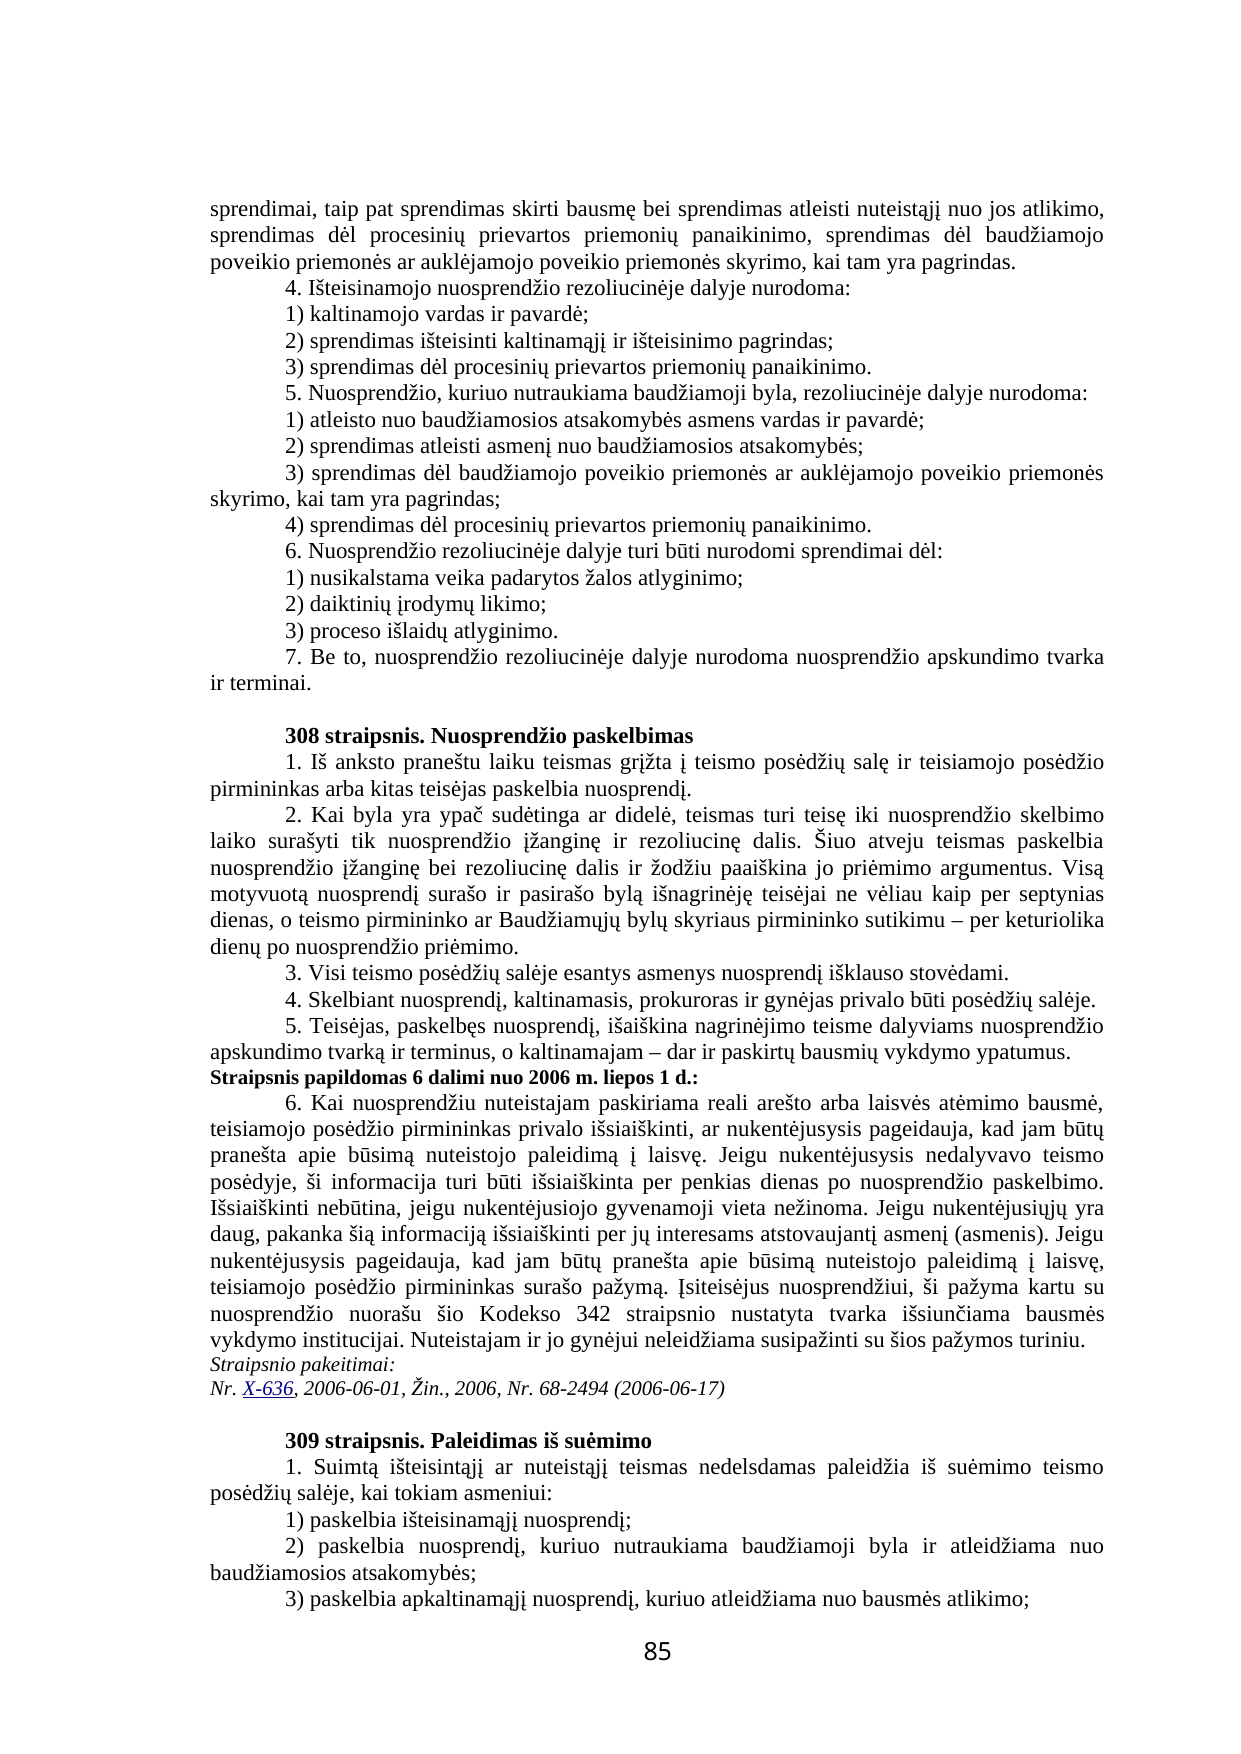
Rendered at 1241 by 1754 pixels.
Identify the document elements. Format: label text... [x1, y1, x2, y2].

text 4. Išteisinamojo nuosprendžio rezoliucinėje dalyje nurodoma: [210, 274, 1106, 300]
text 4. Skelbiant nuosprendį, kaltinamasis, prokuroras ir gynėjas privalo būti posėdžių salėje. [210, 986, 1106, 1012]
text sprendimai, taip pat sprendimas skirti bausmę bei sprendimas atleisti nuteistąjį nuo jos atlikimo, sprendimas dėl procesinių prievartos priemonių panaikinimo, sprendimas dėl baudžiamojo poveikio priemonės ar auklėjamojo poveikio priemonės skyrimo, kai tam yra pagrindas. [210, 195, 1106, 274]
text Straipsnis papildomas 6 dalimi nuo 2006 m. liepos 1 d.: [210, 1065, 1106, 1089]
text 3) sprendimas dėl procesinių prievartos priemonių panaikinimo. [210, 353, 1106, 379]
text 2. Kai byla yra ypač sudėtinga ar didelė, teismas turi teisę iki nuosprendžio skelbimo laiko surašyti tik nuosprendžio įžanginę ir rezoliucinę dalis. Šiuo atveju teismas paskelbia nuosprendžio įžanginę bei rezoliucinę dalis ir žodžiu paaiškina jo priėmimo argumentus. Visą motyvuotą nuosprendį surašo ir pasirašo bylą išnagrinėję teisėjai ne vėliau kaip per septynias dienas, o teismo pirmininko ar Baudžiamųjų bylų skyriaus pirmininko sutikimu – per keturiolika dienų po nuosprendžio priėmimo. [210, 801, 1106, 959]
text 5. Teisėjas, paskelbęs nuosprendį, išaiškina nagrinėjimo teisme dalyviams nuosprendžio apskundimo tvarką ir terminus, o kaltinamajam – dar ir paskirtų bausmių vykdymo ypatumus. [210, 1012, 1106, 1065]
text 6. Nuosprendžio rezoliucinėje dalyje turi būti nurodomi sprendimai dėl: [210, 538, 1106, 564]
text 1. Suimtą išteisintąjį ar nuteistąjį teismas nedelsdamas paleidžia iš suėmimo teismo posėdžių salėje, kai tokiam asmeniui: [210, 1453, 1106, 1506]
text 1. Iš anksto praneštu laiku teismas grįžta į teismo posėdžių salę ir teisiamojo posėdžio pirmininkas arba kitas teisėjas paskelbia nuosprendį. [210, 748, 1106, 801]
text 6. Kai nuosprendžiu nuteistajam paskiriama reali arešto arba laisvės atėmimo bausmė, teisiamojo posėdžio pirmininkas privalo išsiaiškinti, ar nukentėjusysis pageidauja, kad jam būtų pranešta apie būsimą nuteistojo paleidimą į laisvę. Jeigu nukentėjusysis nedalyvavo teismo posėdyje, ši informacija turi būti išsiaiškinta per penkias dienas po nuosprendžio paskelbimo. Išsiaiškinti nebūtina, jeigu nukentėjusiojo gyvenamoji vieta nežinoma. Jeigu nukentėjusiųjų yra daug, pakanka šią informaciją išsiaiškinti per jų interesams atstovaujantį asmenį (asmenis). Jeigu nukentėjusysis pageidauja, kad jam būtų pranešta apie būsimą nuteistojo paleidimą į laisvę, teisiamojo posėdžio pirmininkas surašo pažymą. Įsiteisėjus nuosprendžiui, ši pažyma kartu su nuosprendžio nuorašu šio Kodekso 342 straipsnio nustatyta tvarka išsiunčiama bausmės vykdymo institucijai. Nuteistajam ir jo gynėjui neleidžiama susipažinti su šios pažymos turiniu. [210, 1089, 1106, 1352]
text 2) sprendimas išteisinti kaltinamąjį ir išteisinimo pagrindas; [210, 327, 1106, 353]
text 309 straipsnis. Paleidimas iš suėmimo [210, 1427, 1106, 1453]
text 1) kaltinamojo vardas ir pavardė; [210, 300, 1106, 327]
text Straipsnio pakeitimai: [210, 1352, 1106, 1376]
text 2) paskelbia nuosprendį, kuriuo nutraukiama baudžiamoji byla ir atleidžiama nuo baudžiamosios atsakomybės; [210, 1532, 1106, 1585]
text 7. Be to, nuosprendžio rezoliucinėje dalyje nurodoma nuosprendžio apskundimo tvarka ir terminai. [210, 643, 1106, 696]
text 5. Nuosprendžio, kuriuo nutraukiama baudžiamoji byla, rezoliucinėje dalyje nurodoma: [210, 379, 1106, 406]
text 1) atleisto nuo baudžiamosios atsakomybės asmens vardas ir pavardė; [210, 406, 1106, 432]
text 3. Visi teismo posėdžių salėje esantys asmenys nuosprendį išklauso stovėdami. [210, 959, 1106, 986]
text 1) paskelbia išteisinamąjį nuosprendį; [210, 1506, 1106, 1532]
text 2) daiktinių įrodymų likimo; [210, 590, 1106, 617]
text 3) paskelbia apkaltinamąjį nuosprendį, kuriuo atleidžiama nuo bausmės atlikimo; [210, 1585, 1106, 1611]
text 4) sprendimas dėl procesinių prievartos priemonių panaikinimo. [210, 511, 1106, 538]
text 308 straipsnis. Nuosprendžio paskelbimas [210, 722, 1106, 748]
text 1) nusikalstama veika padarytos žalos atlyginimo; [210, 564, 1106, 590]
text 3) proceso išlaidų atlyginimo. [210, 617, 1106, 643]
text 3) sprendimas dėl baudžiamojo poveikio priemonės ar auklėjamojo poveikio priemonės skyrimo, kai tam yra pagrindas; [210, 458, 1106, 511]
text 2) sprendimas atleisti asmenį nuo baudžiamosios atsakomybės; [210, 432, 1106, 458]
text Nr. X-636, 2006-06-01, Žin., 2006, Nr. 68-2494 (2006-06-17) [210, 1376, 1106, 1400]
